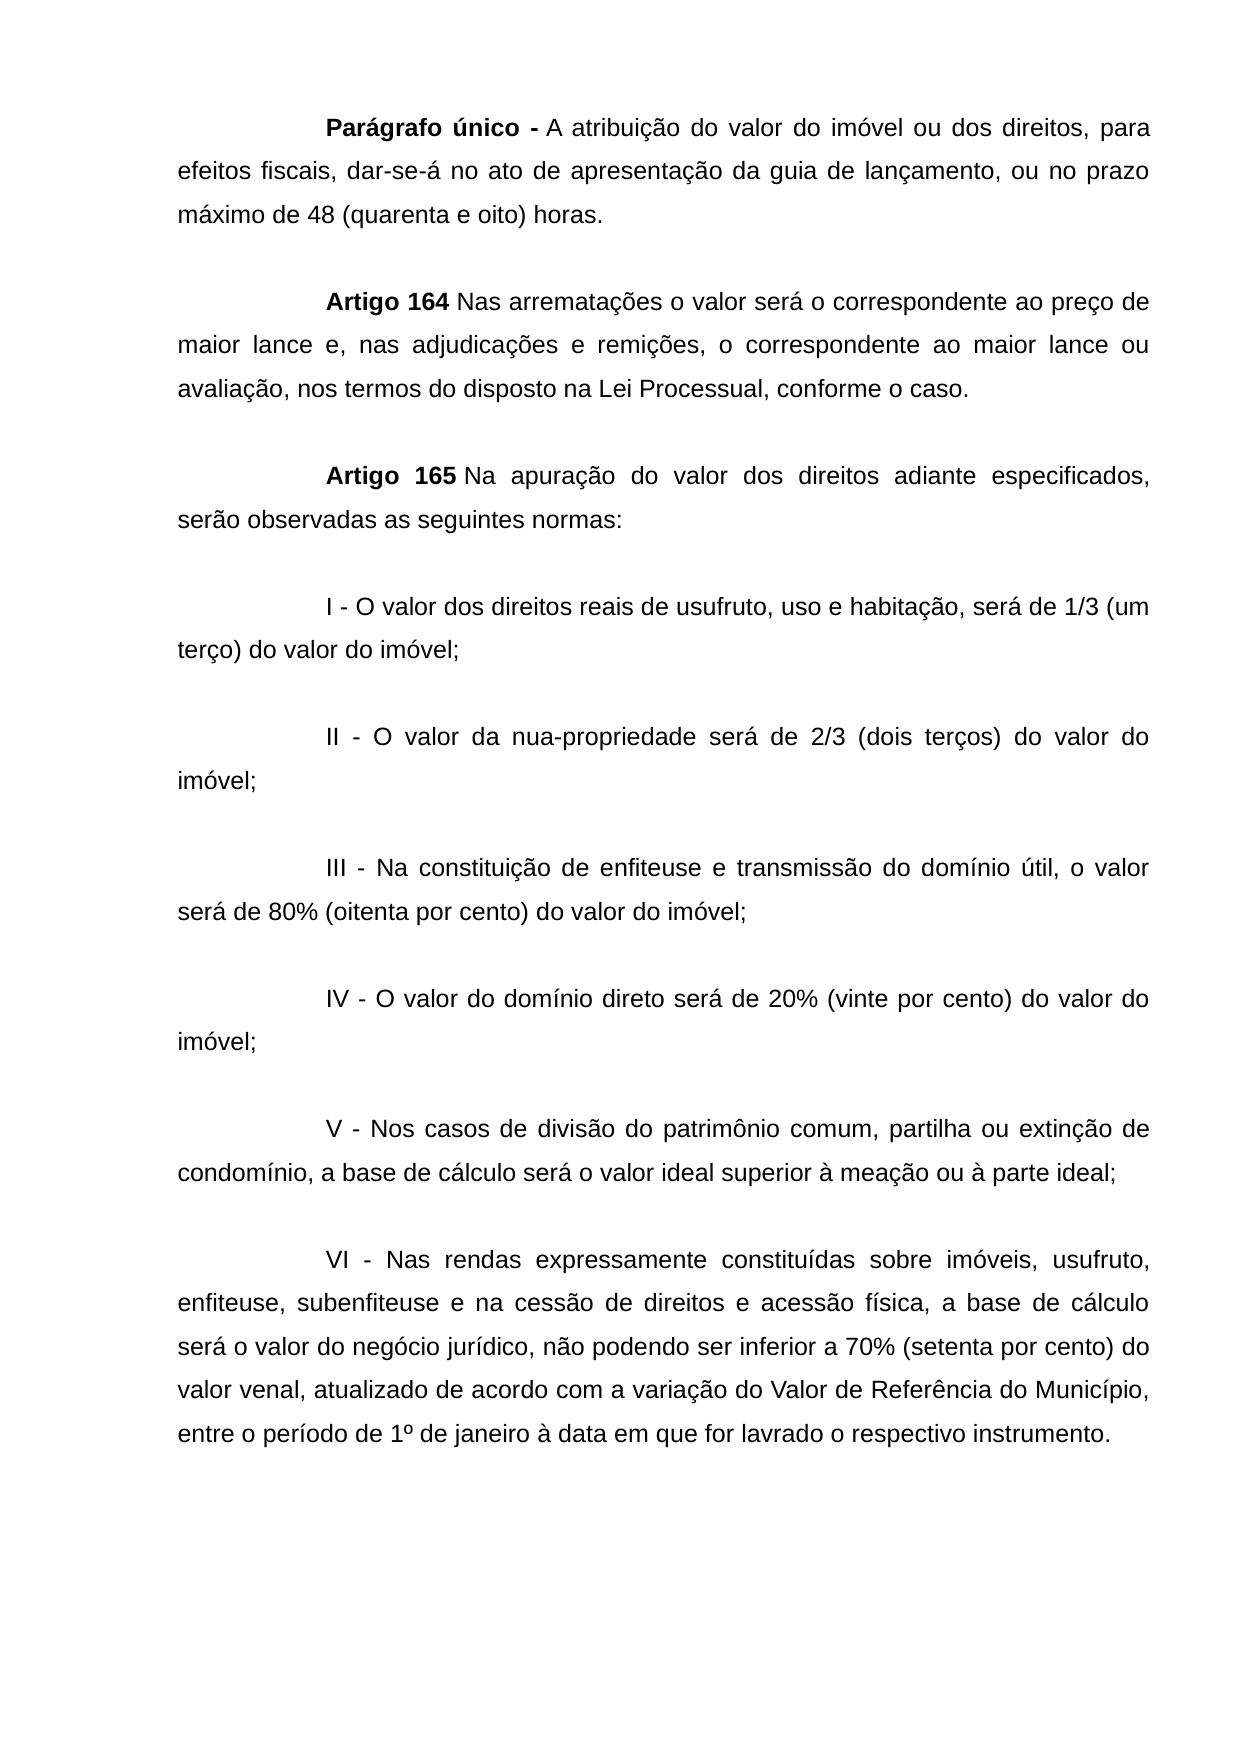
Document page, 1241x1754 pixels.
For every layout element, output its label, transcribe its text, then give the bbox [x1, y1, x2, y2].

text VI - Nas rendas expressamente constituídas sobre imóveis, usufruto, enfiteuse, subenfiteuse e na cessão de direitos e acessão física, a base de cálculo será o valor do negócio jurídico, não podendo ser inferior a 70% (setenta por cento) do valor venal, atualizado de acordo com a variação do Valor de Referência do Município, entre o período de 1º de janeiro à data em que for lavrado o respectivo instrumento. [177, 1245, 1152, 1448]
text IV - O valor do domínio direto será de 20% (vinte por cento) do valor do imóvel; [177, 983, 1152, 1056]
text II - O valor da nua-propriedade será de 2/3 (dois terços) do valor do imóvel; [177, 722, 1152, 795]
text III - Na constituição de enfiteuse e transmissão do domínio útil, o valor será de 80% (oitenta por cento) do valor do imóvel; [177, 853, 1152, 925]
text Artigo 164 Nas arrematações o valor será o correspondente ao preço de maior lance e, nas adjudicações e remições, o correspondente ao maior lance ou avaliação, nos termos do disposto na Lei Processual, conforme o caso. [177, 287, 1152, 403]
text Parágrafo único - A atribuição do valor do imóvel ou dos direitos, para efeitos fiscais, dar-se-á no ato de apresentação da guia de lançamento, ou no prazo máximo de 48 (quarenta e oito) horas. [177, 113, 1152, 229]
text Artigo 165 Na apuração do valor dos direitos adiante especificados, serão observadas as seguintes normas: [177, 461, 1152, 533]
text I - O valor dos direitos reais de usufruto, uso e habitação, será de 1/3 (um terço) do valor do imóvel; [177, 592, 1152, 664]
text V - Nos casos de divisão do patrimônio comum, partilha ou extinção de condomínio, a base de cálculo será o valor ideal superior à meação ou à parte ideal; [177, 1114, 1152, 1187]
